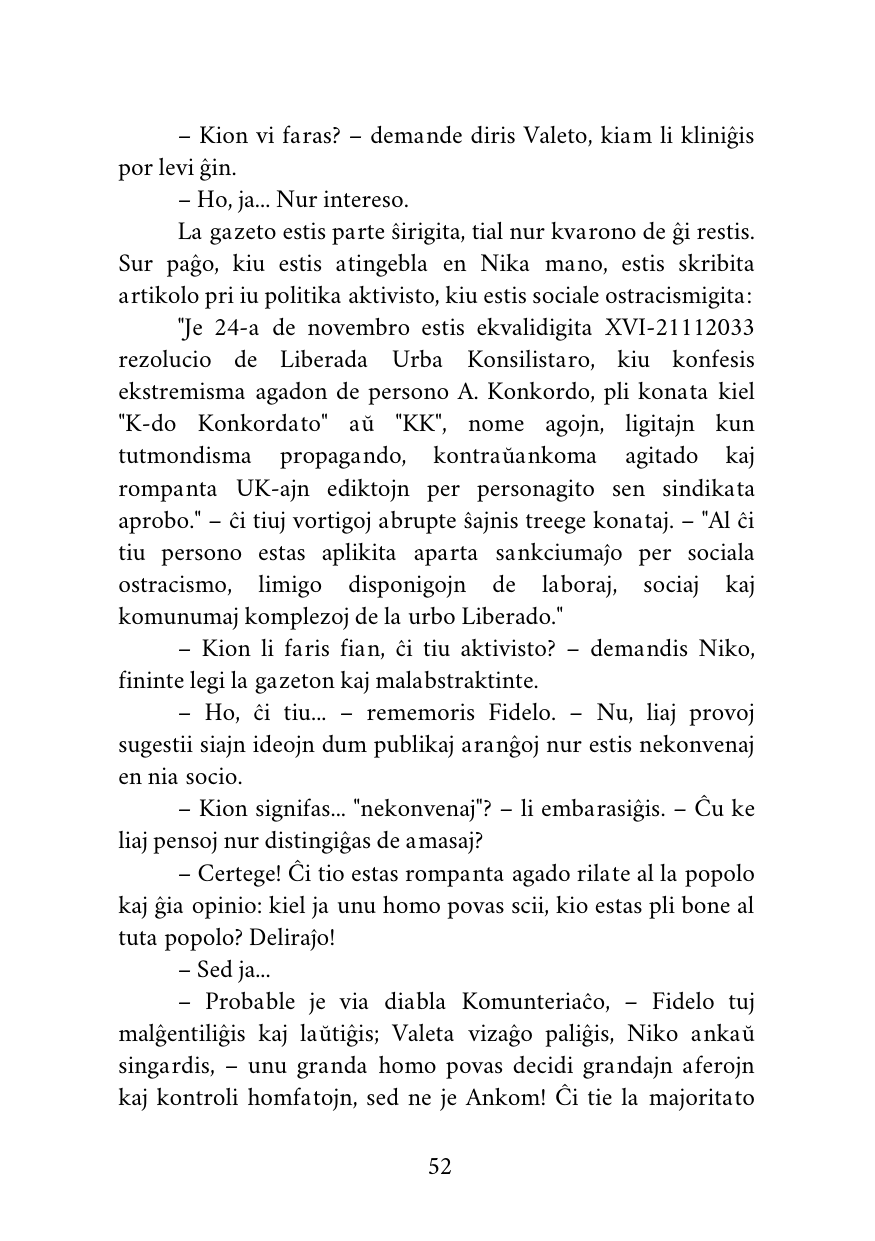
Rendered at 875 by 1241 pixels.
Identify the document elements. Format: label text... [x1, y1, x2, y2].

text – Kion vi faras? – demande diris Valeto, kiam li kliniĝis por levi ĝin. [118, 118, 756, 182]
text La gazeto estis parte ŝirigita, tial nur kvarono de ĝi restis. Sur paĝo, kiu estis atingebla en Nika mano, estis skribita artikolo pri iu politika aktivisto, kiu estis sociale ostracismigita: [118, 214, 756, 311]
text – Kion li faris fian, ĉi tiu aktivisto? – demandis Niko, fininte legi la gazeton kaj malabstraktinte. [118, 631, 756, 696]
text "Je 24-a de novembro estis ekvalidigita XVI-21112033 rezolucio de Liberada Urba Konsilistaro, kiu konfesis ekstremisma agadon de persono A. Konkordo, pli konata kiel "K-do Konkordato" aŭ "KK", nome agojn, ligitajn kun tutmondisma propagando, kontraŭankoma agitado kaj rompanta UK-ajn ediktojn per personagito sen sindikata aprobo." – ĉi tiuj vortigoj abrupte ŝajnis treege konataj. – "Al ĉi tiu persono estas aplikita aparta sankciumaĵo per sociala ostracismo, limigo disponigojn de laboraj, sociaj kaj komunumaj komplezoj de la urbo Liberado." [118, 311, 756, 631]
text – Probable je via diabla Komunteriaĉo, – Fidelo tuj malĝentiliĝis kaj laŭtiĝis; Valeta vizaĝo paliĝis, Niko ankaŭ singardis, – unu granda homo povas decidi grandajn aferojn kaj kontroli homfatojn, sed ne je Ankom! Ĉi tie la majoritato [118, 984, 756, 1113]
text – Certege! Ĉi tio estas rompanta agado rilate al la popolo kaj ĝia opinio: kiel ja unu homo povas scii, kio estas pli bone al tuta popolo? Deliraĵo! [118, 856, 756, 952]
text – Kion signifas... "nekonvenaj"? – li embarasiĝis. – Ĉu ke liaj pensoj nur distingiĝas de amasaj? [118, 792, 756, 856]
text – Ho, ja... Nur intereso. [118, 182, 756, 214]
text – Ho, ĉi tiu... – rememoris Fidelo. – Nu, liaj provoj sugestii siajn ideojn dum publikaj aranĝoj nur estis nekonvenaj en nia socio. [118, 696, 756, 792]
text – Sed ja... [118, 952, 756, 984]
